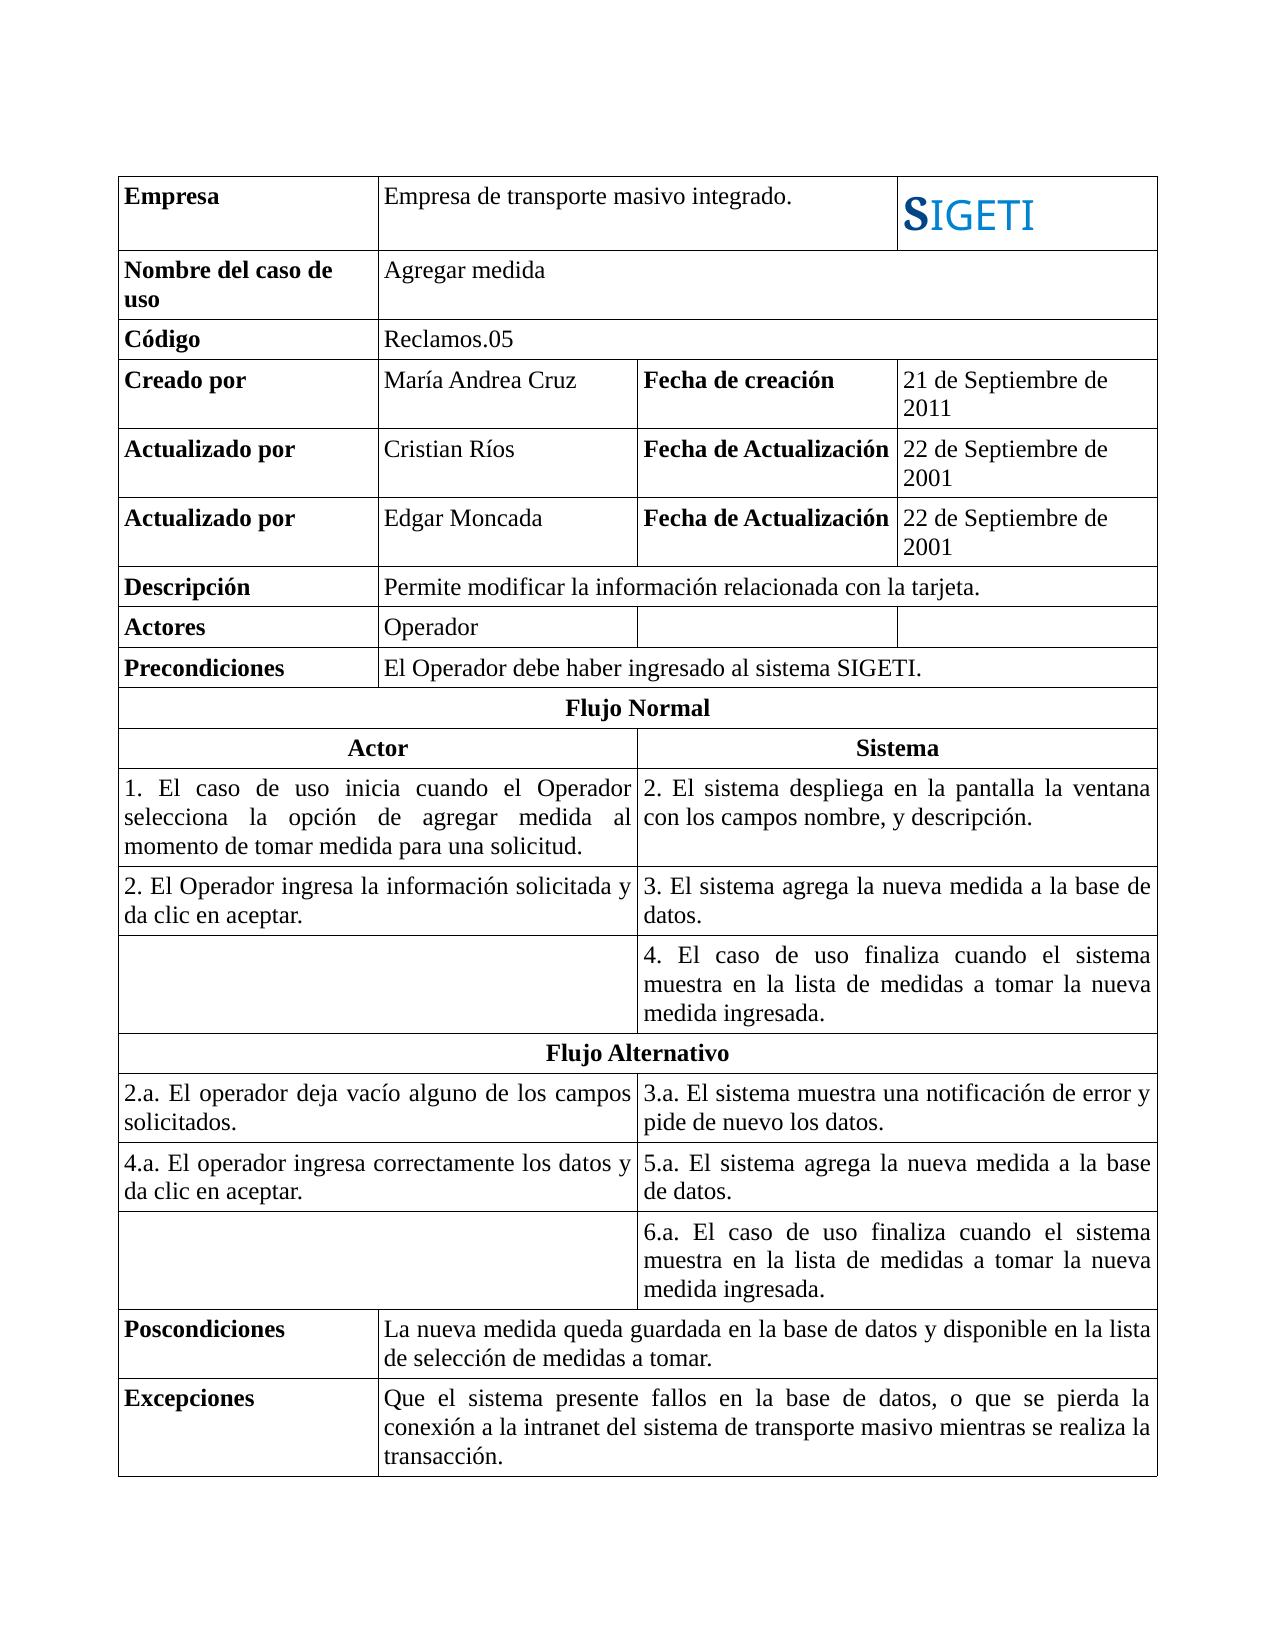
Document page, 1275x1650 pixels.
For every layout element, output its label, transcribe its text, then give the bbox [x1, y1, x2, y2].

table_cell Actualizado por [119, 429, 378, 497]
table_cell [119, 1212, 637, 1309]
table_cell Que el sistema presente fallos en la base de datos, o que se pierda la conexión a la intranet del sistema de transporte masivo mientras se realiza la transacción. [379, 1379, 1157, 1476]
table_cell Creado por [119, 360, 378, 428]
table_cell Permite modificar la información relacionada con la tarjeta. [379, 567, 1157, 606]
table_cell Agregar medida [379, 251, 1157, 319]
table_header Empresa [119, 177, 378, 249]
table_cell Reclamos.05 [379, 320, 1157, 359]
table_cell Flujo Alternativo [119, 1034, 1157, 1073]
table_header Empresa de transporte masivo integrado. [379, 177, 897, 249]
table_cell Precondiciones [119, 648, 378, 687]
table_cell María Andrea Cruz [379, 360, 637, 428]
table_cell [638, 607, 897, 647]
table_cell Excepciones [119, 1379, 378, 1476]
table_cell Descripción [119, 567, 378, 606]
table_cell 3.a. El sistema muestra una notificación de error y pide de nuevo los datos. [638, 1074, 1157, 1142]
table_cell Cristian Ríos [379, 429, 637, 497]
table_cell Fecha de Actualización [638, 498, 897, 566]
table_cell 22 de Septiembre de 2001 [898, 498, 1157, 566]
table_cell 2.a. El operador deja vacío alguno de los campos solicitados. [119, 1074, 637, 1142]
table_cell La nueva medida queda guardada en la base de datos y disponible en la lista de selección de medidas a tomar. [379, 1310, 1157, 1378]
table_cell Nombre del caso de uso [119, 251, 378, 319]
table_cell Flujo Normal [119, 688, 1157, 727]
table_cell Actualizado por [119, 498, 378, 566]
table_cell Fecha de creación [638, 360, 897, 428]
table_cell 4.a. El operador ingresa correctamente los datos y da clic en aceptar. [119, 1143, 637, 1211]
table_cell Actor [119, 729, 637, 768]
table_cell 2. El Operador ingresa la información solicitada y da clic en aceptar. [119, 867, 637, 934]
table_cell 3. El sistema agrega la nueva medida a la base de datos. [638, 867, 1157, 934]
table_cell Fecha de Actualización [638, 429, 897, 497]
table_cell 2. El sistema despliega en la pantalla la ventana con los campos nombre, y descripción. [638, 769, 1157, 866]
table_cell Poscondiciones [119, 1310, 378, 1378]
table_cell Edgar Moncada [379, 498, 637, 566]
table_cell 21 de Septiembre de 2011 [898, 360, 1157, 428]
table_cell Operador [379, 607, 637, 647]
table_cell El Operador debe haber ingresado al sistema SIGETI. [379, 648, 1157, 687]
table_cell [898, 607, 1157, 647]
table_cell 22 de Septiembre de 2001 [898, 429, 1157, 497]
table_cell Actores [119, 607, 378, 647]
table_cell Sistema [638, 729, 1157, 768]
table_cell 6.a. El caso de uso finaliza cuando el sistema muestra en la lista de medidas a tomar la nueva medida ingresada. [638, 1212, 1157, 1309]
table_cell 1. El caso de uso inicia cuando el Operador selecciona la opción de agregar medida al momento de tomar medida para una solicitud. [119, 769, 637, 866]
table_header SIGETI [898, 177, 1157, 249]
table_cell 4. El caso de uso finaliza cuando el sistema muestra en la lista de medidas a tomar la nueva medida ingresada. [638, 936, 1157, 1032]
table_cell [119, 936, 637, 1032]
table_cell 5.a. El sistema agrega la nueva medida a la base de datos. [638, 1143, 1157, 1211]
table_cell Código [119, 320, 378, 359]
